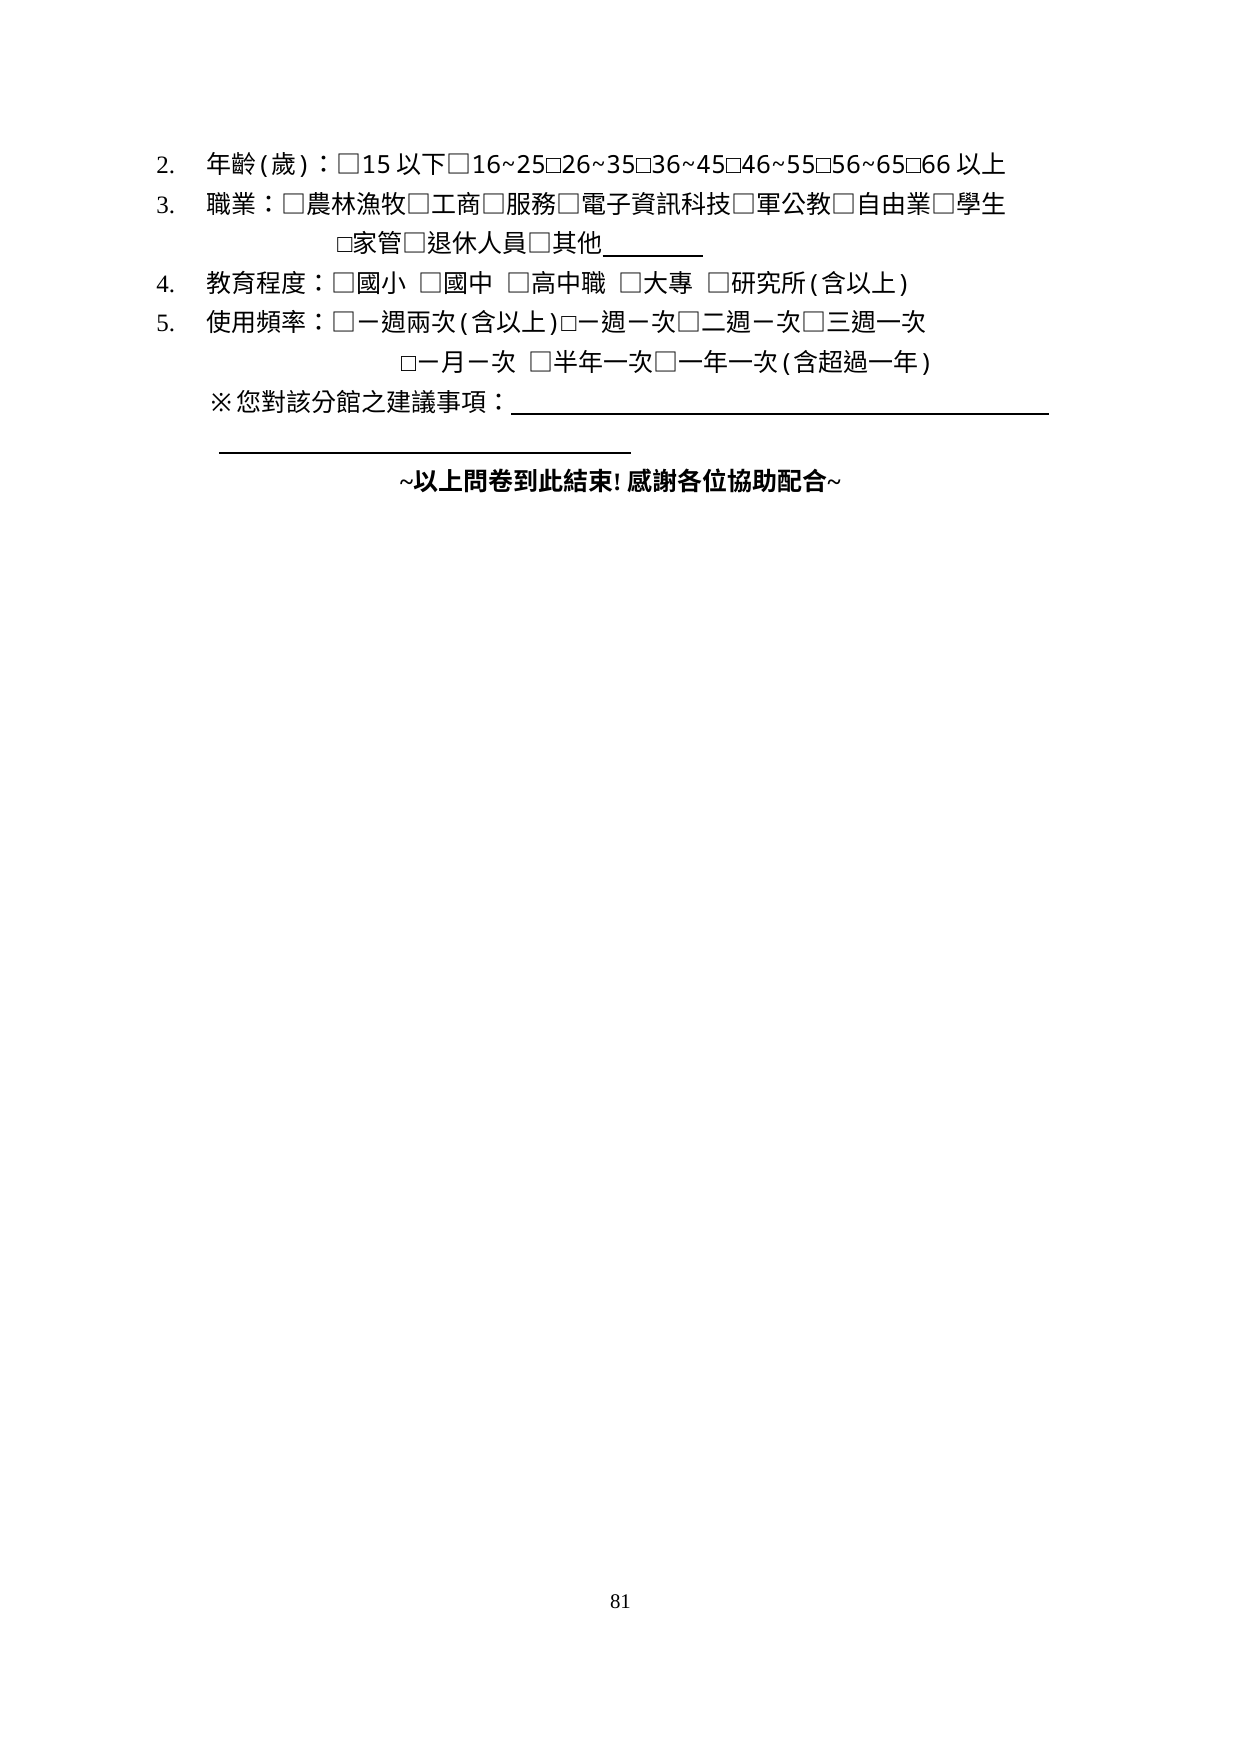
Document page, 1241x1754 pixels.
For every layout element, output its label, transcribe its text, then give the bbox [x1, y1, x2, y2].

list 使用頻率：□ㄧ週兩次(含以上)□ㄧ週ㄧ次□二週ㄧ次□三週一次 [156, 300, 1053, 340]
text □家管□退休人員□其他 [187, 221, 1053, 261]
text ~以上問卷到此結束! 感謝各位協助配合~ [187, 458, 1053, 498]
list 職業：□農林漁牧□工商□服務□電子資訊科技□軍公教□自由業□學生 [156, 181, 1053, 221]
list 教育程度：□國小 □國中 □高中職 □大專 □研究所(含以上) [156, 261, 1053, 300]
text ※您對該分館之建議事項： [206, 379, 1053, 419]
list 年齡(歲)：□15以下□16~25□26~35□36~45□46~55□56~65□66以上 [156, 142, 1053, 181]
text □ㄧ月ㄧ次 □半年一次□一年一次(含超過一年) [206, 340, 1053, 379]
